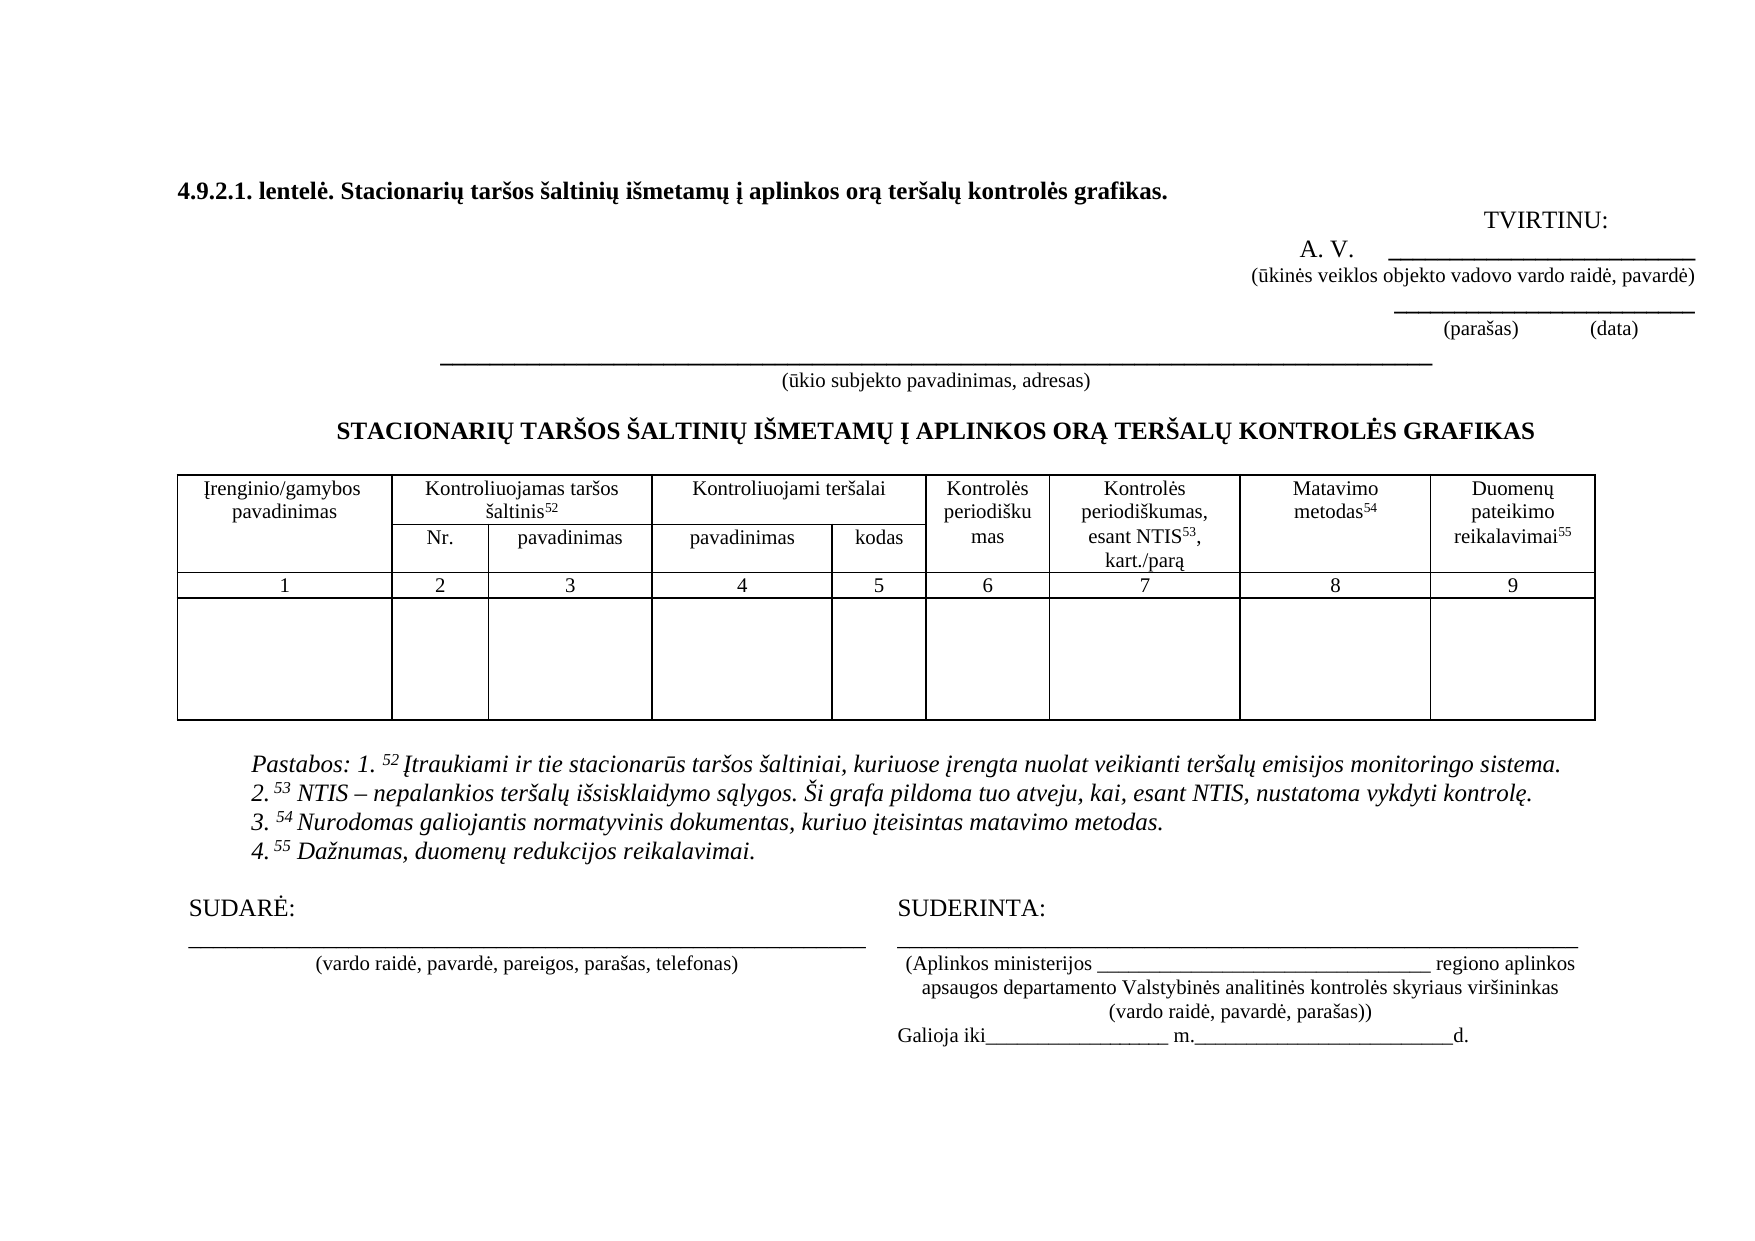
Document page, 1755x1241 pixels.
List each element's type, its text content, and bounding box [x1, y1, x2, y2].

text Stacionarių taršos šaltinių IŠMETAMŲ Į APLINKOS ORĄ TERŠALŲ kontrolės grafikas [177, 416, 1695, 445]
table_cell [653, 623, 831, 647]
table_cell [178, 599, 391, 623]
table_cell 3 [489, 573, 651, 597]
table_header Kontroliuojamas taršos šaltinis52 [393, 476, 651, 523]
table_cell 5 [833, 573, 925, 597]
table_cell [1431, 623, 1594, 647]
table_cell [393, 695, 488, 719]
table_cell [489, 671, 651, 695]
table_cell [1241, 599, 1430, 623]
table_cell pavadinimas [489, 525, 651, 572]
table_header Matavimo metodas54 [1241, 476, 1430, 572]
table_cell (Aplinkos ministerijos ________________________________ regiono aplinkos apsaugos departamento Valstybinės analitinės kontrolės skyriaus viršininkas (vardo raidė, pavardė, parašas)) Galioja iki___________ m. d. [886, 922, 1595, 1047]
table_cell [653, 599, 831, 623]
table_cell pavadinimas [653, 525, 831, 572]
table_cell Nr. [393, 525, 488, 572]
table_cell [393, 647, 488, 671]
table_cell [1050, 695, 1239, 719]
table_cell [393, 599, 488, 623]
table_cell [393, 671, 488, 695]
table_cell 4 [653, 573, 831, 597]
table_cell [489, 695, 651, 719]
table_cell 6 [927, 573, 1049, 597]
text TVIRTINU: [177, 205, 1695, 234]
table_cell [489, 647, 651, 671]
table_cell [1431, 647, 1594, 671]
text A. V. [177, 234, 1695, 263]
table_header SUDERINTA: [886, 893, 1595, 922]
table_cell [927, 695, 1049, 719]
table_cell [1241, 623, 1430, 647]
table_cell [489, 623, 651, 647]
table_cell [1431, 671, 1594, 695]
table_cell (vardo raidė, pavardė, pareigos, parašas, telefonas) [177, 922, 886, 1047]
table_cell 8 [1241, 573, 1430, 597]
table_cell [1050, 599, 1239, 623]
table_cell [927, 671, 1049, 695]
table_cell 9 [1431, 573, 1594, 597]
text 4. 55 Dažnumas, duomenų redukcijos reikalavimai. [177, 836, 1695, 864]
table_cell [178, 695, 391, 719]
table_header Kontrolės periodiškumas, esant NTIS53, kart./parą [1050, 476, 1239, 572]
table_cell [833, 671, 925, 695]
table_cell [489, 599, 651, 623]
table_cell [833, 647, 925, 671]
text 3. 54 Nurodomas galiojantis normatyvinis dokumentas, kuriuo įteisintas matavimo metodas. [177, 807, 1695, 836]
table_cell kodas [833, 525, 925, 572]
table_cell [178, 671, 391, 695]
table_cell 7 [1050, 573, 1239, 597]
table_header Įrenginio/gamybos pavadinimas [178, 476, 391, 572]
table_cell [653, 671, 831, 695]
table_cell [393, 623, 488, 647]
table_header Duomenų pateikimo reikalavimai55 [1431, 476, 1594, 572]
table_cell [927, 623, 1049, 647]
table_cell [1241, 695, 1430, 719]
table_cell [1050, 671, 1239, 695]
text (ūkio subjekto pavadinimas, adresas) [177, 368, 1695, 392]
text 2. 53 NTIS – nepalankios teršalų išsisklaidymo sąlygos. Ši grafa pildoma tuo atveju, kai, esant NTIS, nustatoma vykdyti kontrolę. [177, 778, 1695, 807]
table_cell [1431, 599, 1594, 623]
table_cell [927, 599, 1049, 623]
text Pastabos: 1. 52 Įtraukiami ir tie stacionarūs taršos šaltiniai, kuriuose įrengta nuolat veikianti teršalų emisijos monitoringo sistema. [177, 749, 1695, 778]
table_cell [1241, 671, 1430, 695]
table_cell 1 [178, 573, 391, 597]
table_cell [833, 623, 925, 647]
text 4.9.2.1. lentelė. Stacionarių taršos šaltinių išmetamų į aplinkos orą teršalų kontrolės grafikas. [177, 176, 1695, 205]
table_cell [1050, 647, 1239, 671]
table_header SUDARĖ: [177, 893, 886, 922]
table_header Kontrolės periodiškumas [927, 476, 1049, 572]
text (ūkinės veiklos objekto vadovo vardo raidė, pavardė) [177, 263, 1695, 287]
text (parašas) (data) [177, 315, 1695, 339]
table_cell [653, 695, 831, 719]
table_cell [178, 647, 391, 671]
table_cell [178, 623, 391, 647]
table_cell [833, 695, 925, 719]
table_cell [1050, 623, 1239, 647]
table_cell [1241, 647, 1430, 671]
table_header Kontroliuojami teršalai [653, 476, 925, 523]
table_cell 2 [393, 573, 488, 597]
table_cell [1431, 695, 1594, 719]
table_cell [653, 647, 831, 671]
table_cell [927, 647, 1049, 671]
table_cell [833, 599, 925, 623]
